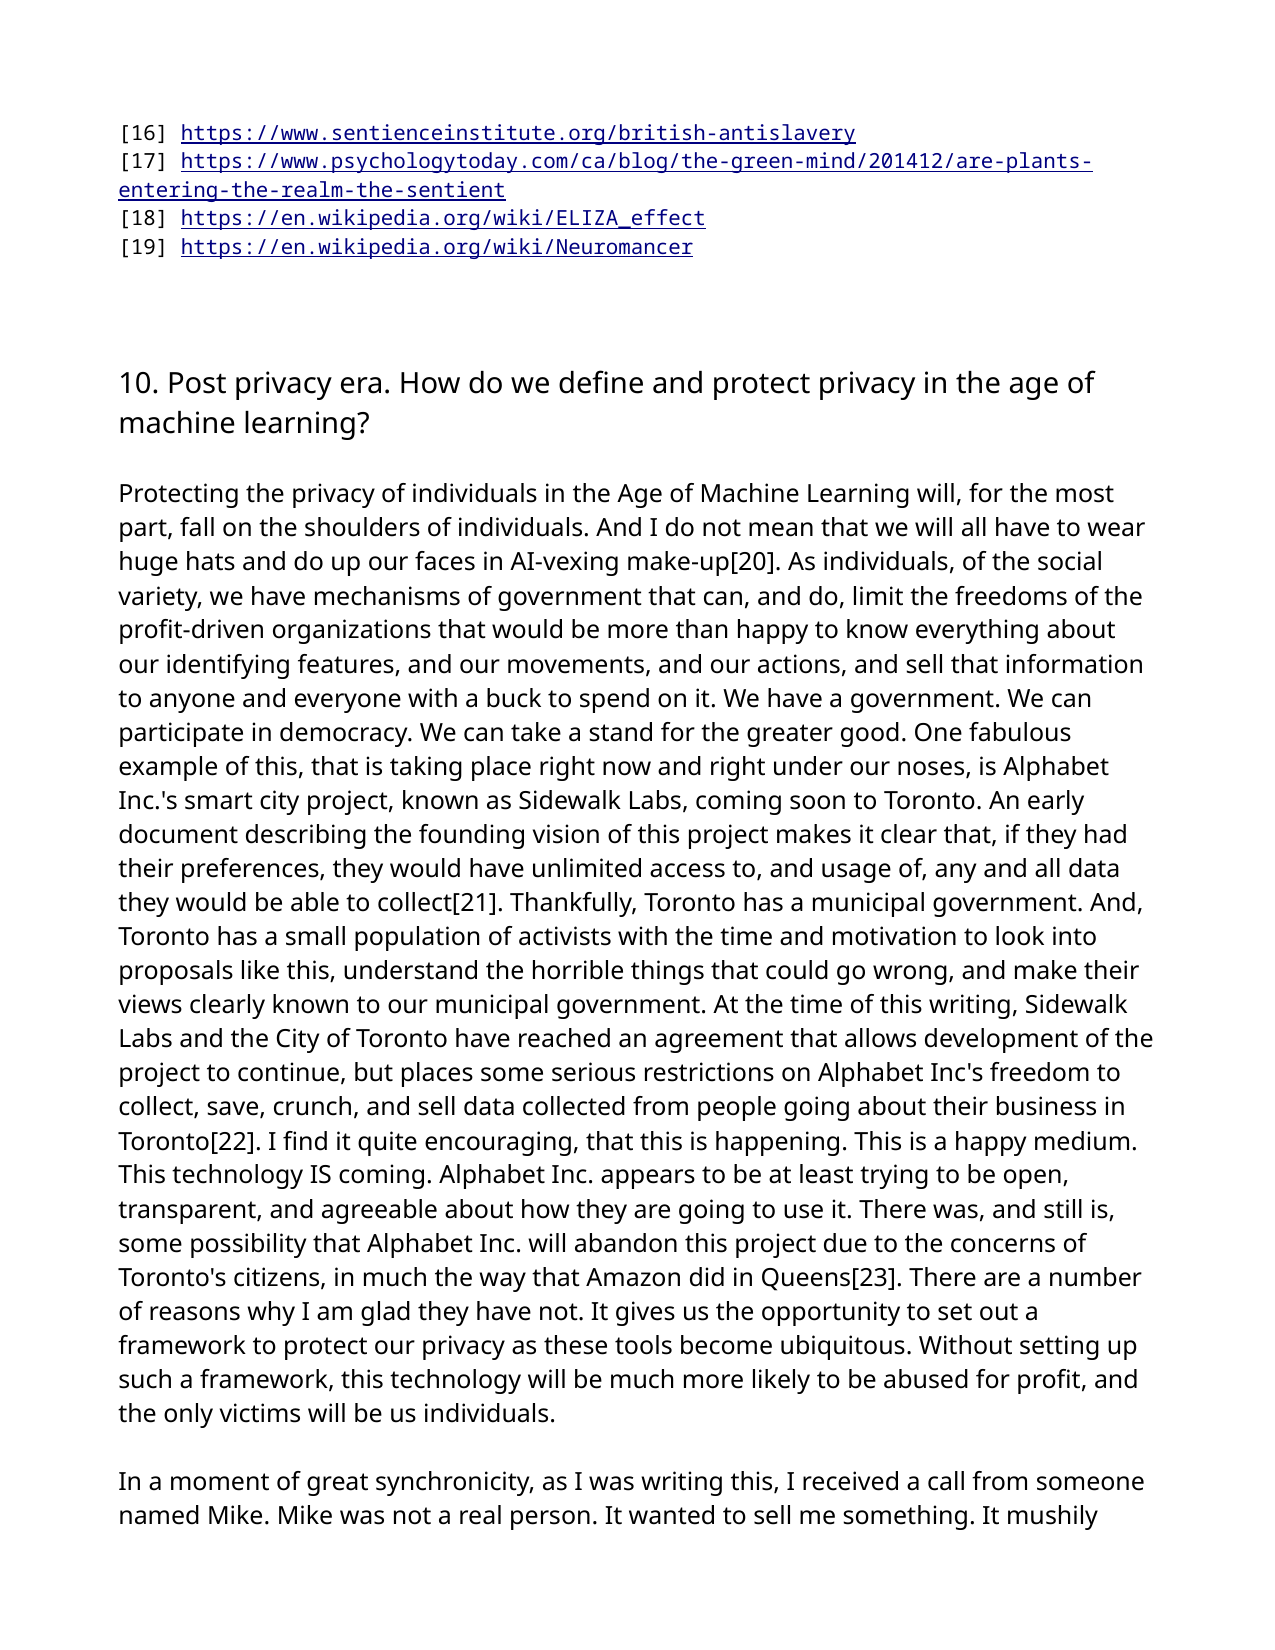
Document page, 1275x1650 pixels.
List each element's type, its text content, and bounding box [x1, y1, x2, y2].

text [17] https://www.psychologytoday.com/ca/blog/the-green-mind/201412/are-plants-entering-the-realm-the-sentient [118, 147, 1157, 203]
text In a moment of great synchronicity, as I was writing this, I received a call from someone named Mike. Mike was not a real person. It wanted to sell me something. It mushily [118, 1464, 1157, 1532]
text [19] https://en.wikipedia.org/wiki/Neuromancer [118, 232, 1157, 260]
text [18] https://en.wikipedia.org/wiki/ELIZA_effect [118, 203, 1157, 232]
text [16] https://www.sentienceinstitute.org/british-antislavery [118, 118, 1157, 147]
text 10. Post privacy era. How do we define and protect privacy in the age of machine learning? [118, 362, 1157, 442]
text Protecting the privacy of individuals in the Age of Machine Learning will, for the most part, fall on the shoulders of individuals. And I do not mean that we will all have to wear huge hats and do up our faces in AI-vexing make-up[20]. As individuals, of the social variety, we have mechanisms of government that can, and do, limit the freedoms of the profit-driven organizations that would be more than happy to know everything about our identifying features, and our movements, and our actions, and sell that information to anyone and everyone with a buck to spend on it. We have a government. We can participate in democracy. We can take a stand for the greater good. One fabulous example of this, that is taking place right now and right under our noses, is Alphabet Inc.'s smart city project, known as Sidewalk Labs, coming soon to Toronto. An early document describing the founding vision of this project makes it clear that, if they had their preferences, they would have unlimited access to, and usage of, any and all data they would be able to collect[21]. Thankfully, Toronto has a municipal government. And, Toronto has a small population of activists with the time and motivation to look into proposals like this, understand the horrible things that could go wrong, and make their views clearly known to our municipal government. At the time of this writing, Sidewalk Labs and the City of Toronto have reached an agreement that allows development of the project to continue, but places some serious restrictions on Alphabet Inc's freedom to collect, save, crunch, and sell data collected from people going about their business in Toronto[22]. I find it quite encouraging, that this is happening. This is a happy medium. This technology IS coming. Alphabet Inc. appears to be at least trying to be open, transparent, and agreeable about how they are going to use it. There was, and still is, some possibility that Alphabet Inc. will abandon this project due to the concerns of Toronto's citizens, in much the way that Amazon did in Queens[23]. There are a number of reasons why I am glad they have not. It gives us the opportunity to set out a framework to protect our privacy as these tools become ubiquitous. Without setting up such a framework, this technology will be much more likely to be abused for profit, and the only victims will be us individuals. [118, 476, 1157, 1430]
